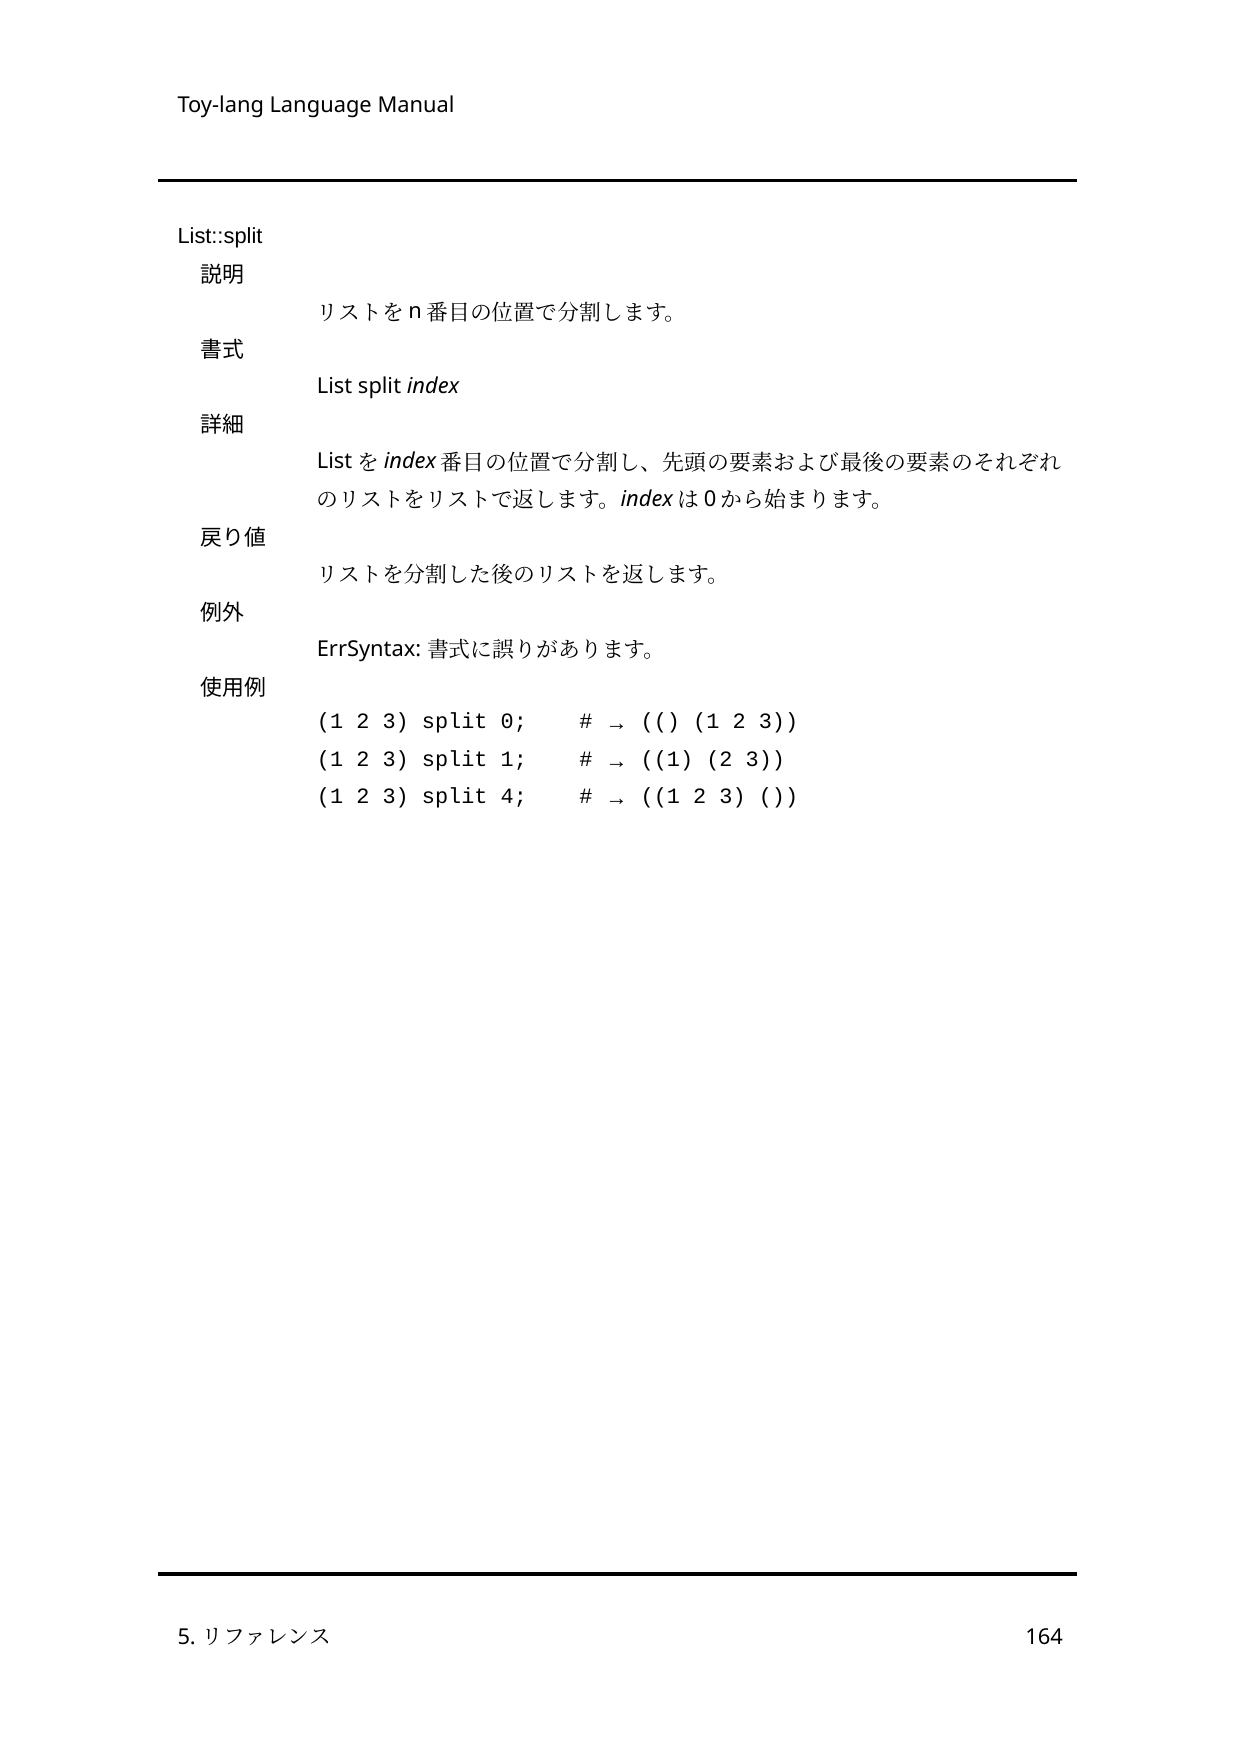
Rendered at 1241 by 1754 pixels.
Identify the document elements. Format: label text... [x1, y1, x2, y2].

table_cell 例外 [200, 592, 317, 667]
table_cell 書式 [200, 329, 317, 404]
table_header 説明 [200, 254, 317, 329]
table_header リストをn番目の位置で分割します。 [317, 254, 1063, 329]
table_cell (1 2 3) split 0; # → (() (1 2 3)) (1 2 3) split 1; # → ((1) (2 3)) (1 2 3) split 4; # → ((1 2 3) ()) [317, 667, 1063, 817]
table_cell 詳細 [200, 404, 317, 517]
table_cell 戻り値 [200, 517, 317, 592]
subtitle List::split [177, 217, 1063, 254]
table_cell 使用例 [200, 667, 317, 817]
table_cell リストを分割した後のリストを返します。 [317, 517, 1063, 592]
table_cell Listをindex番目の位置で分割し、先頭の要素および最後の要素のそれぞれのリストをリストで返します。indexは0から始まります。 [317, 404, 1063, 517]
table_cell List split index [317, 329, 1063, 404]
table_cell ErrSyntax: 書式に誤りがあります。 [317, 592, 1063, 667]
